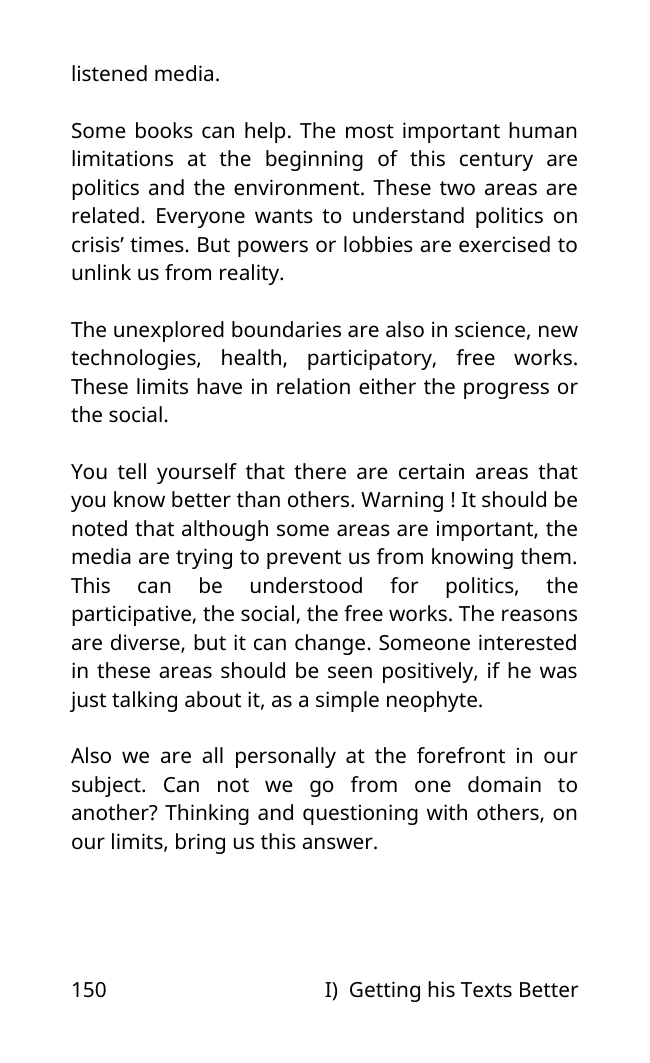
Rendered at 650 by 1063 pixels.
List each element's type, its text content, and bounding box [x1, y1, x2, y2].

text Also we are all personally at the forefront in our subject. Can not we go from one domain to another? Thinking and questioning with others, on our limits, bring us this answer. [71, 713, 579, 855]
text You tell yourself that there are certain areas that you know better than others. Warning ! It should be noted that although some areas are important, the media are trying to prevent us from knowing them. This can be understood for politics, the participative, the social, the free works. The reasons are diverse, but it can change. Someone interested in these areas should be seen positively, if he was just talking about it, as a simple neophyte. [71, 429, 579, 713]
text Some books can help. The most important human limitations at the beginning of this century are politics and the environment. These two areas are related. Everyone wants to understand politics on crisis’ times. But powers or lobbies are exercised to unlink us from reality. [71, 87, 579, 287]
text The unexplored boundaries are also in science, new technologies, health, participatory, free works. These limits have in relation either the progress or the social. [71, 287, 579, 429]
text listened media. [71, 59, 579, 87]
